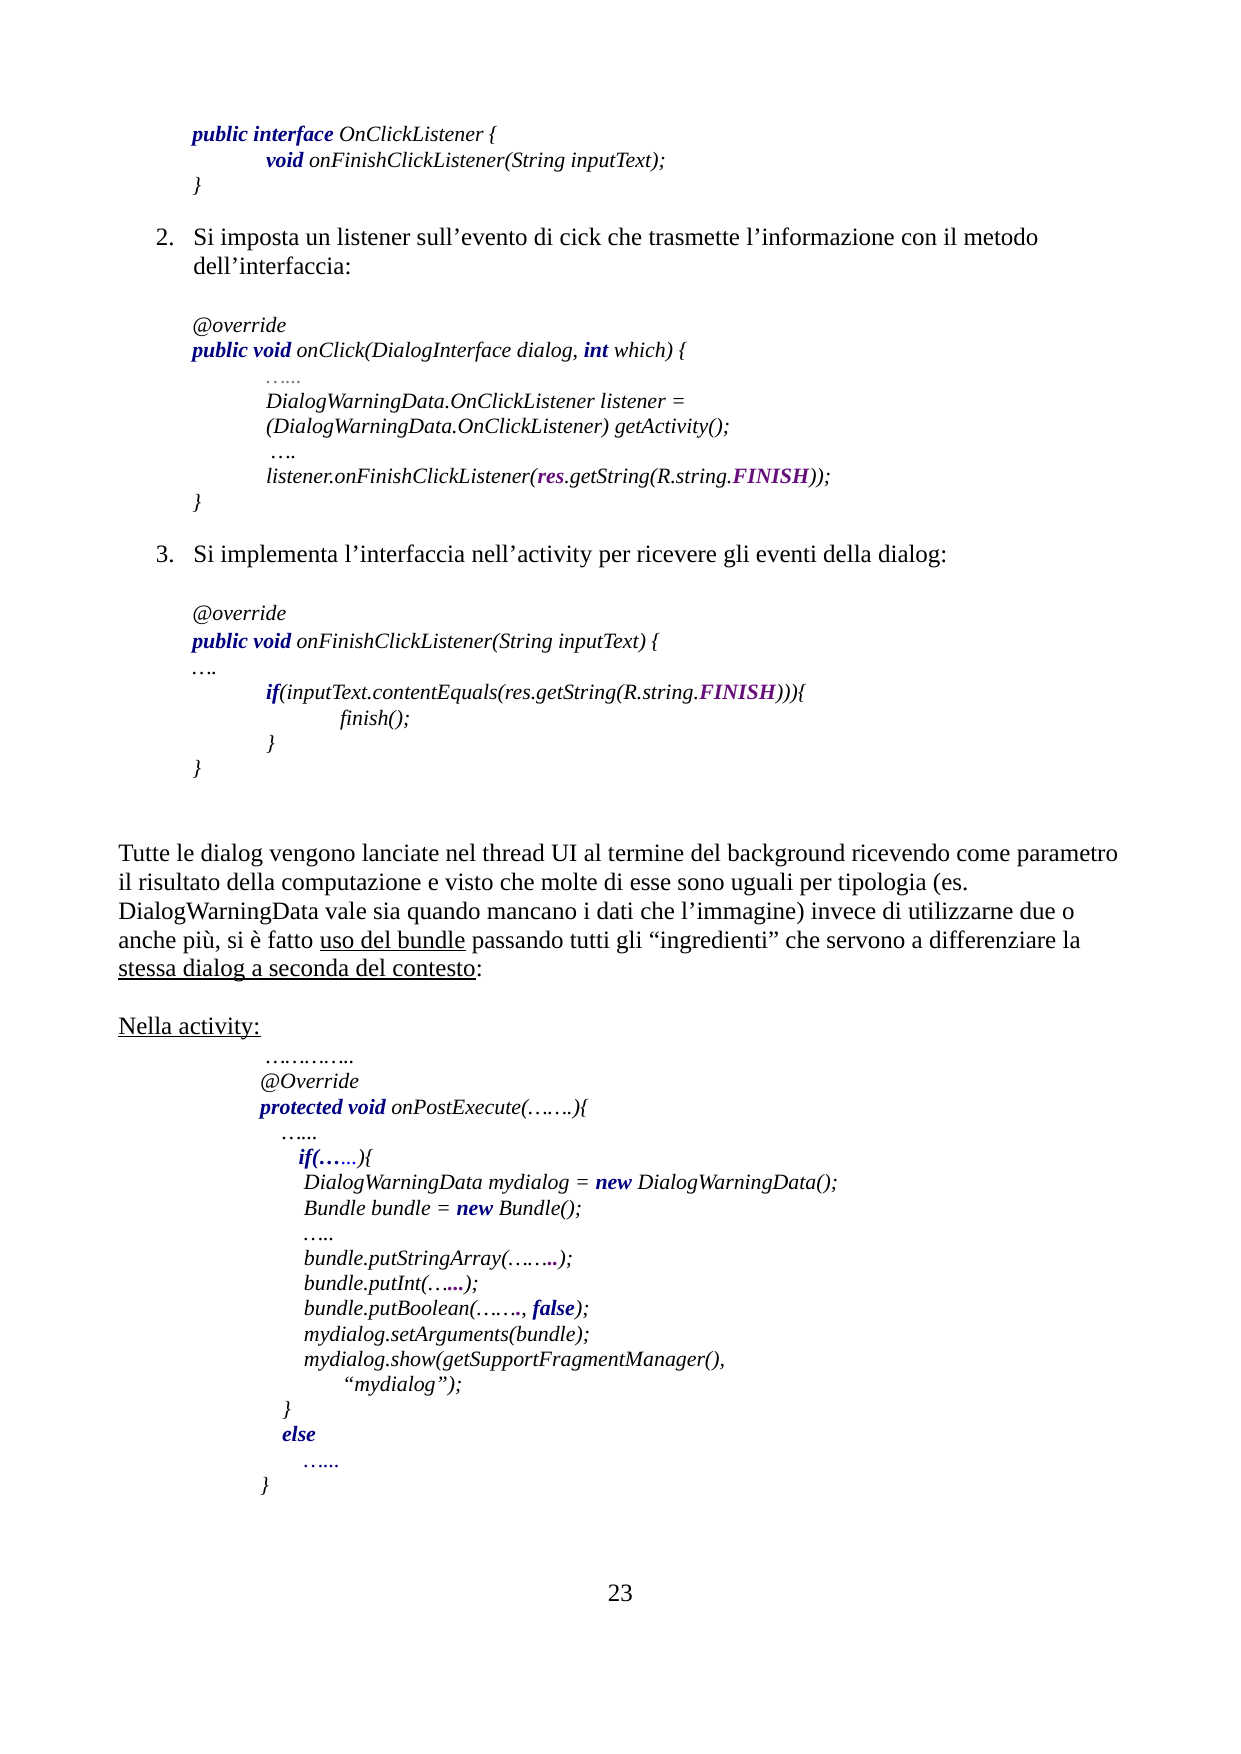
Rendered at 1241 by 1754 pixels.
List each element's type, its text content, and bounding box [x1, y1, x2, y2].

list Si implementa l’interfaccia nell’activity per ricevere gli eventi della dialog: [156, 539, 1122, 568]
text mydialog.show(getSupportFragmentManager(), [260, 1346, 1122, 1371]
text if(…...){ [260, 1144, 1122, 1169]
text DialogWarningData.OnClickListener listener = [118, 388, 1122, 413]
text } [118, 755, 1122, 780]
text @override [118, 597, 1122, 625]
text ………….. [118, 1040, 1122, 1068]
text ….. [260, 1220, 1122, 1245]
text @Override [260, 1068, 1122, 1094]
text …. [118, 654, 1122, 679]
text public interface OnClickListener { [118, 118, 1122, 147]
text } [118, 172, 1122, 197]
text finish(); [118, 704, 1122, 730]
text (DialogWarningData.OnClickListener) getActivity(); [118, 413, 1122, 438]
text bundle.putBoolean(……., false); [260, 1295, 1122, 1321]
text mydialog.setArguments(bundle); [260, 1321, 1122, 1346]
text listener.onFinishClickListener(res.getString(R.string.FINISH)); [118, 463, 1122, 489]
text public void onClick(DialogInterface dialog, int which) { [118, 337, 1122, 363]
text DialogWarningData mydialog = new DialogWarningData(); [260, 1169, 1122, 1194]
text @override [118, 309, 1122, 337]
text Nella activity: [118, 1011, 1122, 1040]
text } [118, 489, 1122, 514]
text …... [118, 363, 1122, 388]
text …. [118, 438, 1122, 463]
text Bundle bundle = new Bundle(); [260, 1194, 1122, 1220]
list Si imposta un listener sull’evento di cick che trasmette l’informazione con il metodo dell’interfaccia: [156, 222, 1122, 280]
text public void onFinishClickListener(String inputText) { [118, 625, 1122, 654]
text bundle.putStringArray(……..); [260, 1245, 1122, 1270]
text } [260, 1472, 1122, 1497]
text protected void onPostExecute(…….){ [260, 1094, 1122, 1119]
text void onFinishClickListener(String inputText); [118, 147, 1122, 172]
text else [260, 1421, 1122, 1447]
text if(inputText.contentEquals(res.getString(R.string.FINISH))){ [118, 679, 1122, 704]
text bundle.putInt(…...); [260, 1270, 1122, 1295]
text } [260, 1396, 1122, 1421]
text “mydialog”); [260, 1371, 1122, 1396]
text …... [260, 1119, 1122, 1144]
text Tutte le dialog vengono lanciate nel thread UI al termine del background ricevendo come parametro il risultato della computazione e visto che molte di esse sono uguali per tipologia (es. DialogWarningData vale sia quando mancano i dati che l’immagine) invece di utilizzarne due o anche più, si è fatto uso del bundle passando tutti gli “ingredienti” che servono a differenziare la stessa dialog a seconda del contesto: [118, 838, 1122, 982]
text …... [260, 1447, 1122, 1472]
text } [118, 730, 1122, 755]
